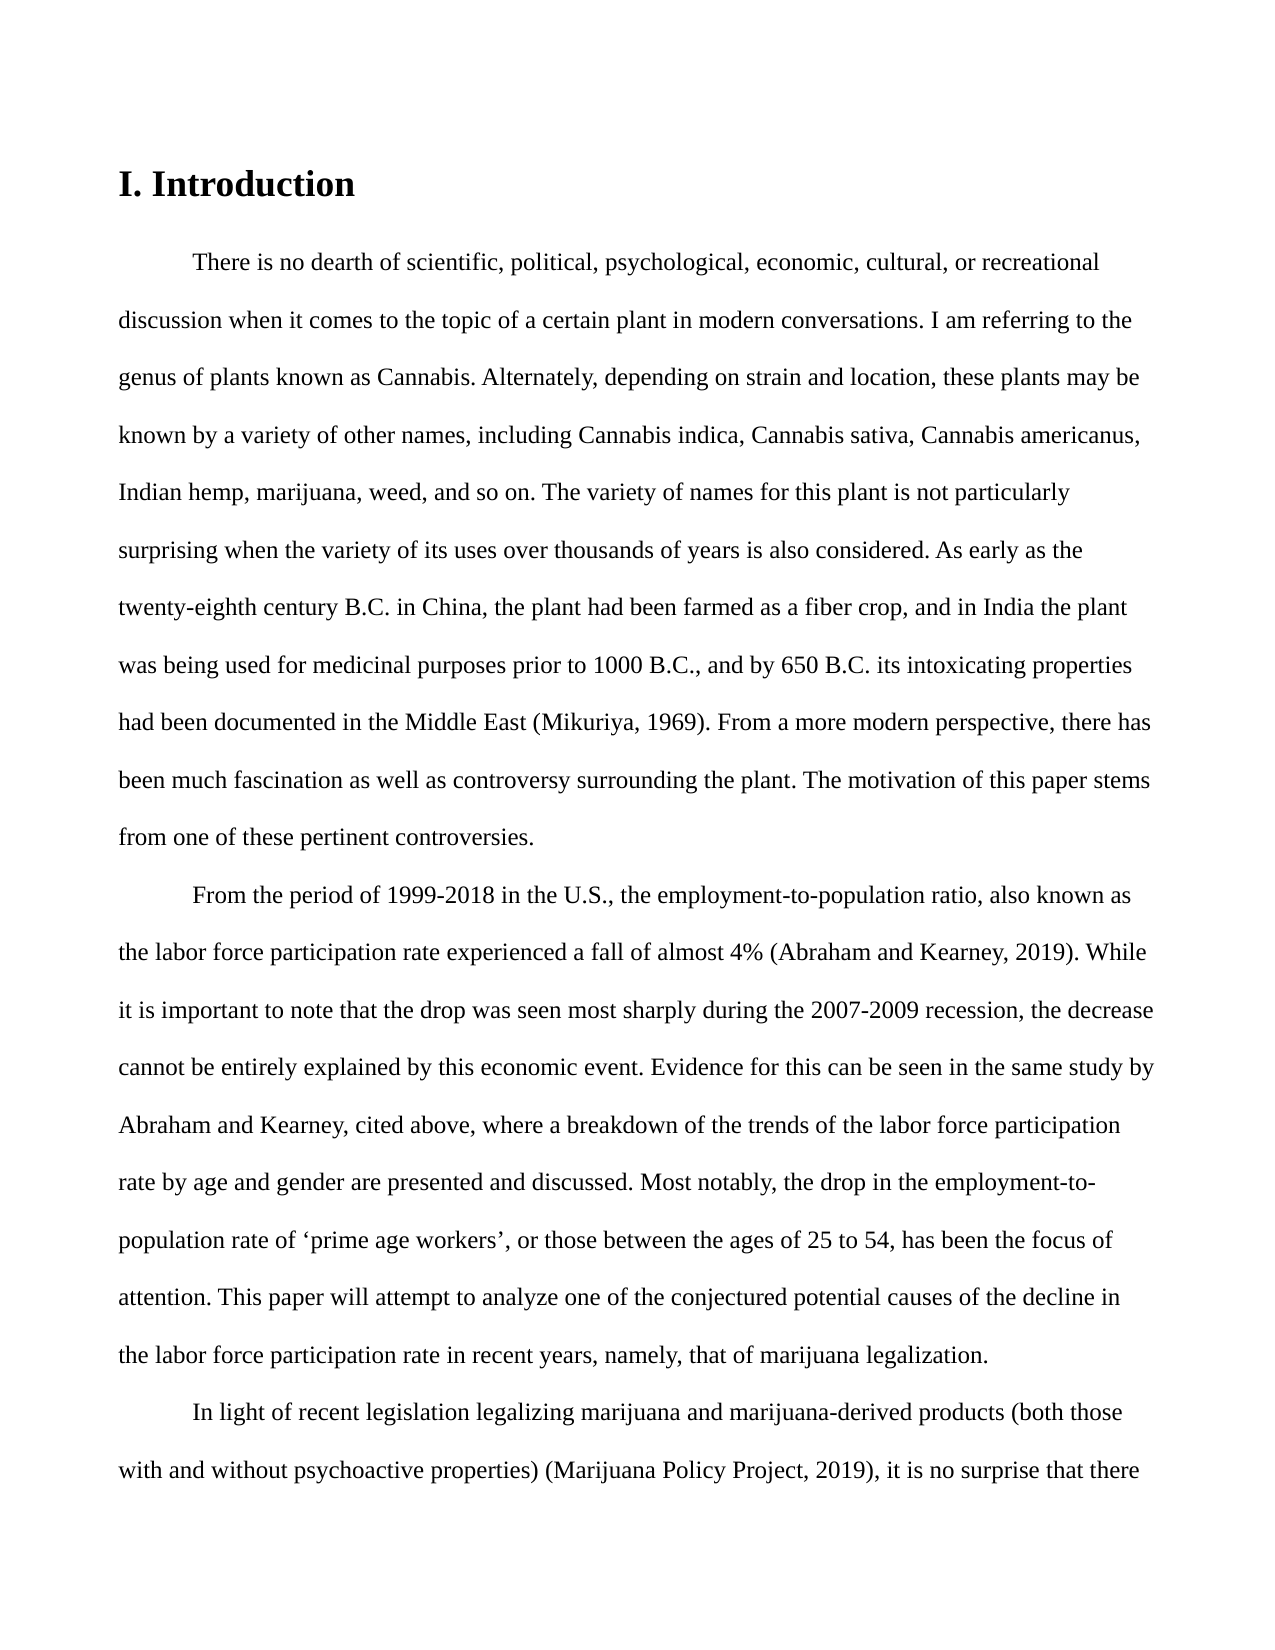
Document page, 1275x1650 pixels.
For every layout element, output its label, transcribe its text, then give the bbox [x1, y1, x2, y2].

text There is no dearth of scientific, political, psychological, economic, cultural, or recreational discussion when it comes to the topic of a certain plant in modern conversations. I am referring to the genus of plants known as Cannabis. Alternately, depending on strain and location, these plants may be known by a variety of other names, including Cannabis indica, Cannabis sativa, Cannabis americanus, Indian hemp, marijuana, weed, and so on. The variety of names for this plant is not particularly surprising when the variety of its uses over thousands of years is also considered. As early as the twenty-eighth century B.C. in China, the plant had been farmed as a fiber crop, and in India the plant was being used for medicinal purposes prior to 1000 B.C., and by 650 B.C. its intoxicating properties had been documented in the Middle East (Mikuriya, 1969). From a more modern perspective, there has been much fascination as well as controversy surrounding the plant. The motivation of this paper stems from one of these pertinent controversies. [118, 247, 1157, 851]
text In light of recent legislation legalizing marijuana and marijuana-derived products (both those with and without psychoactive properties) (Marijuana Policy Project, 2019), it is no surprise that there [118, 1397, 1157, 1484]
text From the period of 1999-2018 in the U.S., the employment-to-population ratio, also known as the labor force participation rate experienced a fall of almost 4% (Abraham and Kearney, 2019). While it is important to note that the drop was seen most sharply during the 2007-2009 recession, the decrease cannot be entirely explained by this economic event. Evidence for this can be seen in the same study by Abraham and Kearney, cited above, where a breakdown of the trends of the labor force participation rate by age and gender are presented and discussed. Most notably, the drop in the employment-to-population rate of ‘prime age workers’, or those between the ages of 25 to 54, has been the focus of attention. This paper will attempt to analyze one of the conjectured potential causes of the decline in the labor force participation rate in recent years, namely, that of marijuana legalization. [118, 880, 1157, 1369]
text I. Introduction [118, 161, 1157, 204]
